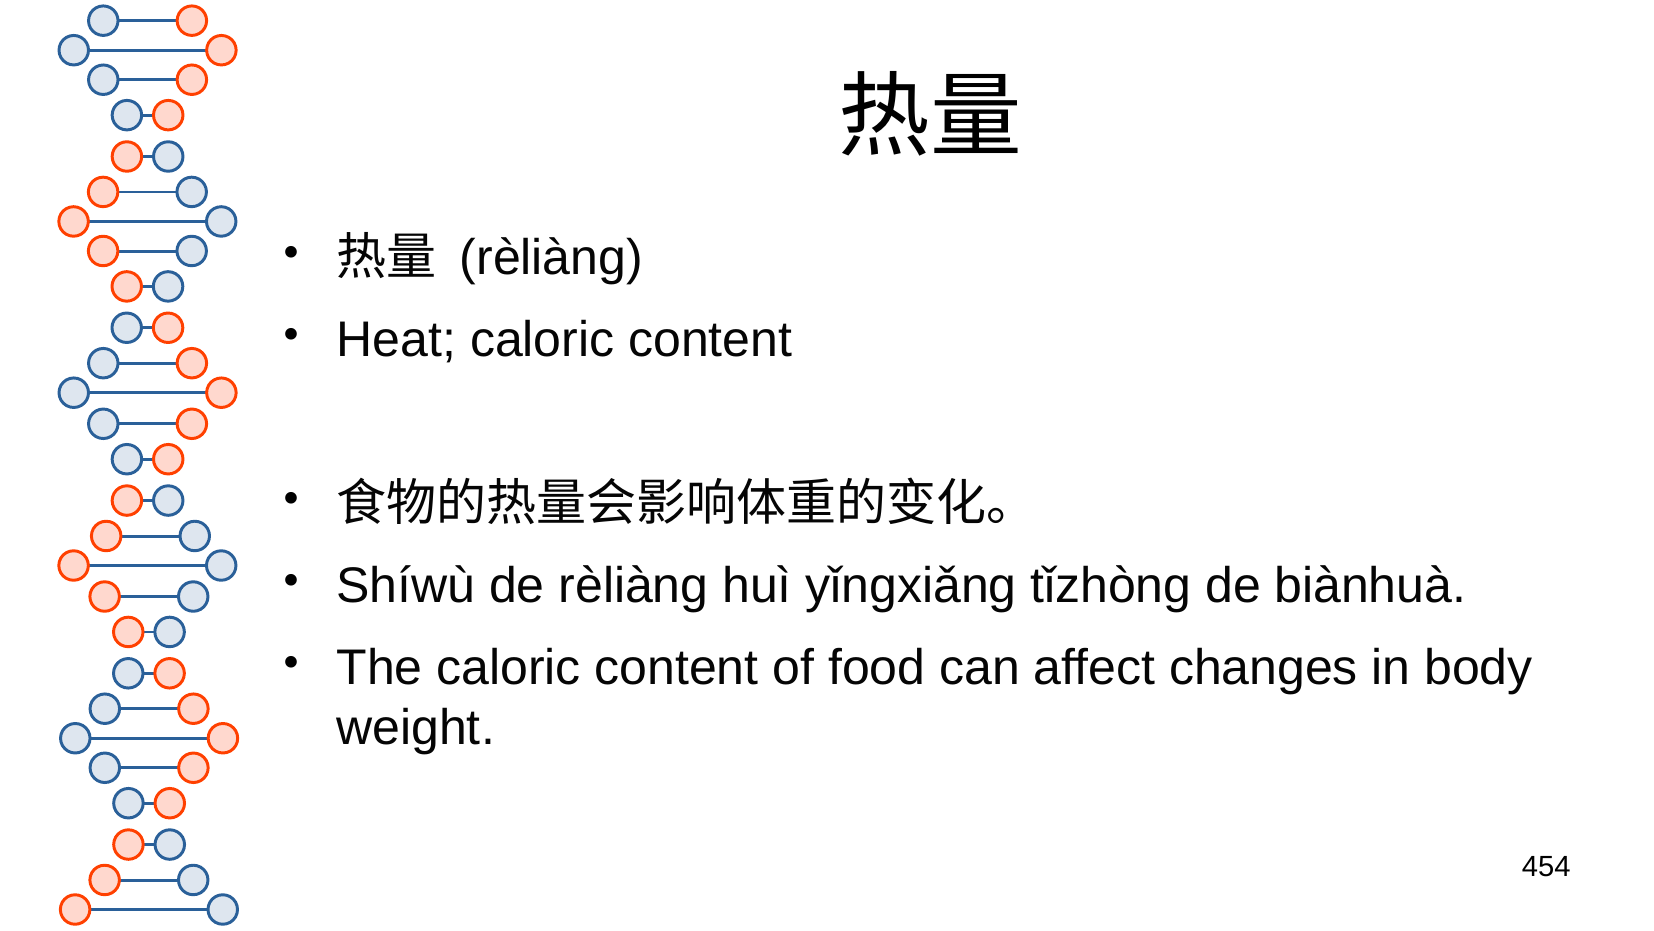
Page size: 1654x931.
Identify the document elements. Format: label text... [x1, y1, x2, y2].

list 热量 (rèliàng) Heat; caloric content 食物的热量会影响体重的变化。 Shíwù de rèliàng huì yǐngxiǎng tǐzhòng de biànhuà. The caloric content of food can affect changes in body weight. [265, 224, 1595, 764]
title 热量 [265, 35, 1595, 189]
